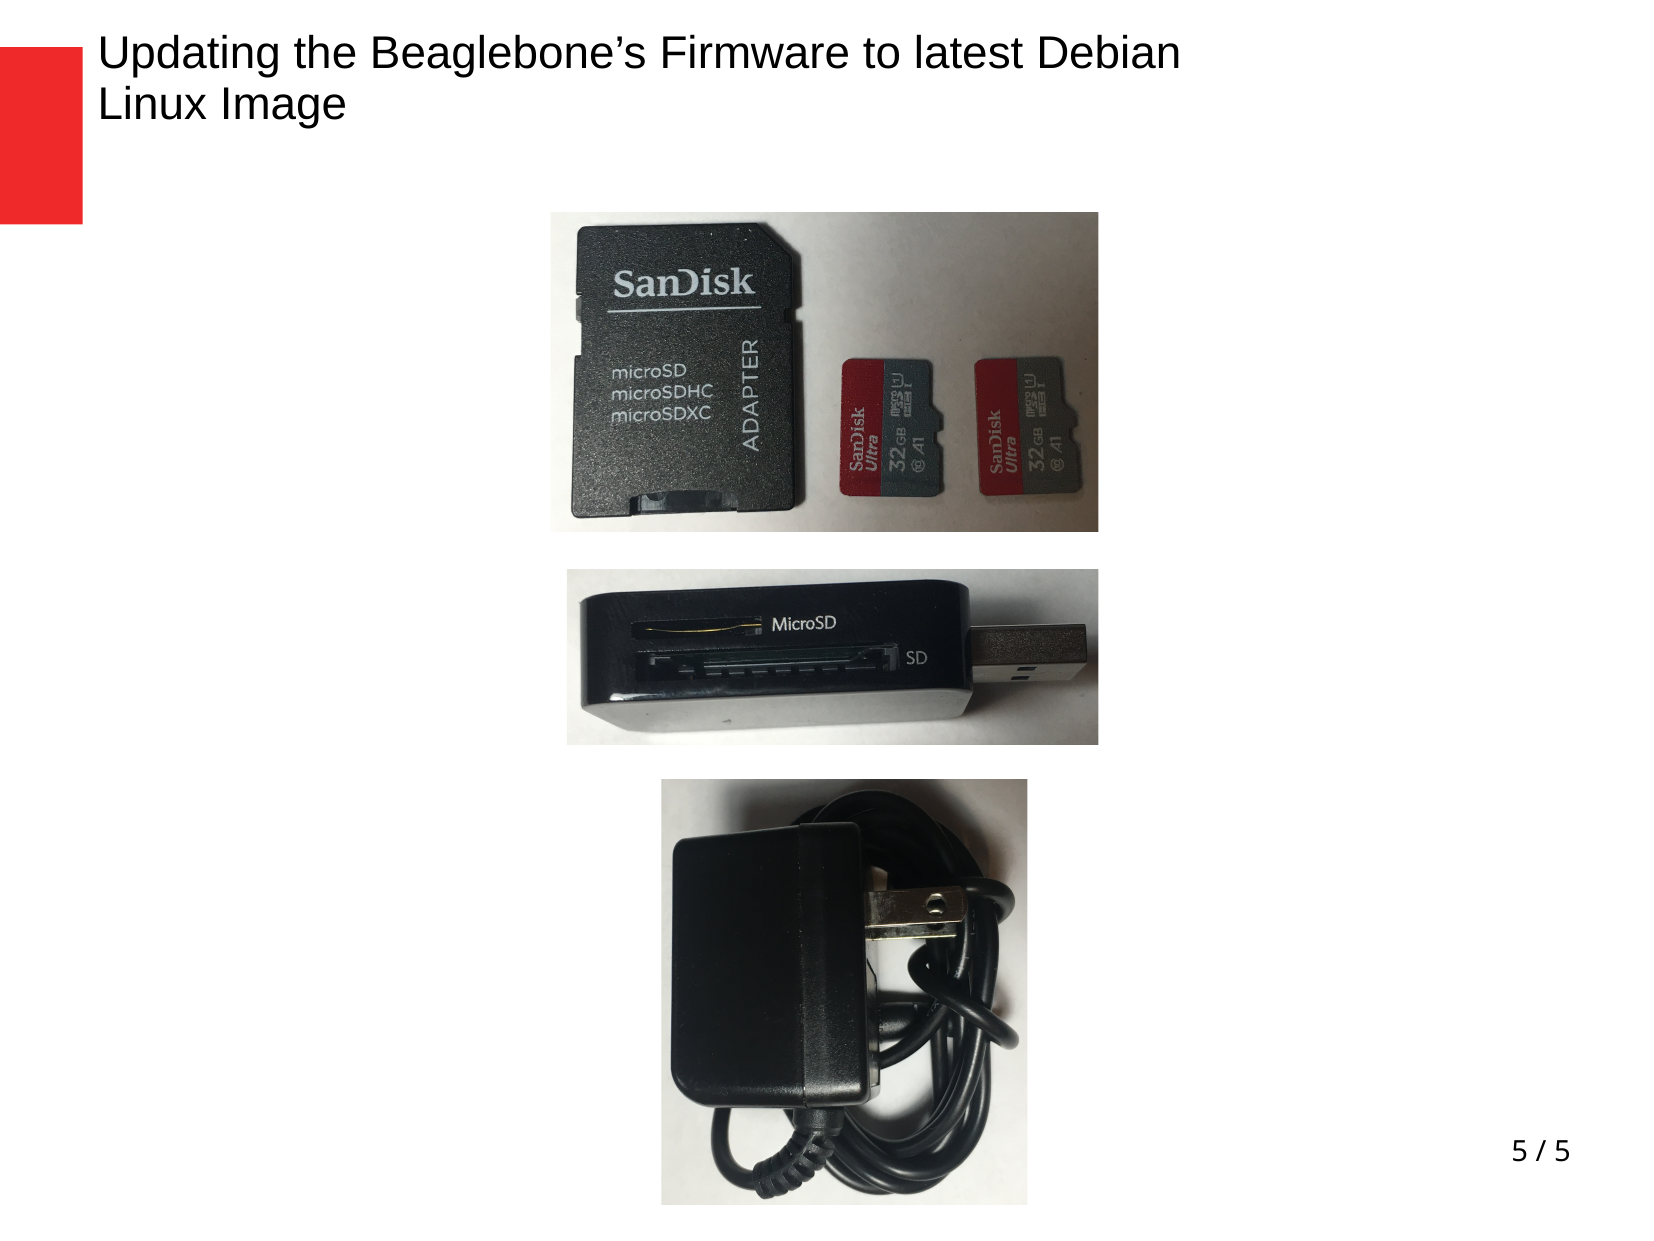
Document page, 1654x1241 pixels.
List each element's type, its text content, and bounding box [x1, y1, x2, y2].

picture [661, 779, 1028, 1205]
picture [566, 569, 1099, 745]
text_box Updating the Beaglebone’s Firmware to latest Debian Linux Image [82, 19, 1276, 137]
picture [550, 212, 1099, 532]
